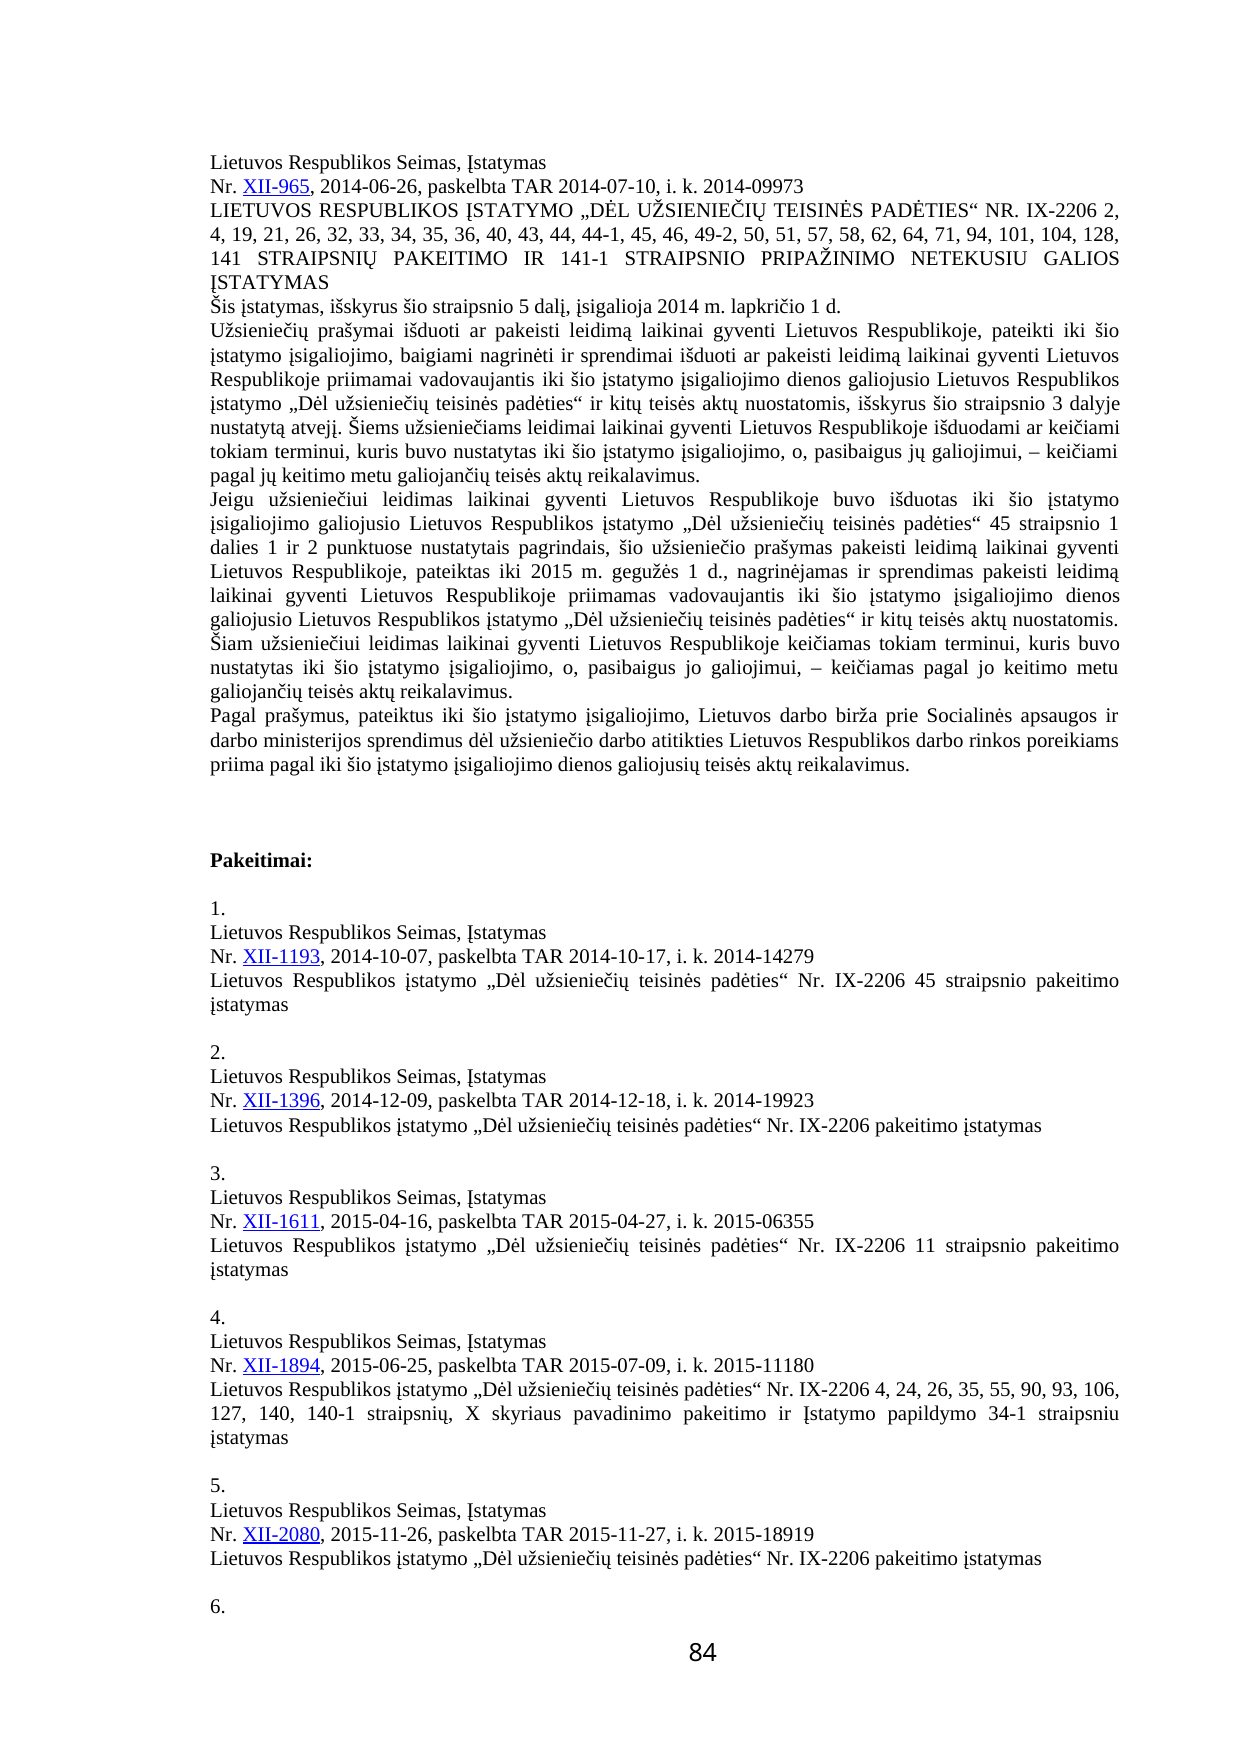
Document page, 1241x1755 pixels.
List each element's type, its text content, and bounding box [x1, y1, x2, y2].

text Lietuvos Respublikos Seimas, Įstatymas [210, 1185, 1120, 1209]
text Lietuvos Respublikos įstatymo „Dėl užsieniečių teisinės padėties“ Nr. IX-2206 4, 24, 26, 35, 55, 90, 93, 106, 127, 140, 140-1 straipsnių, X skyriaus pavadinimo pakeitimo ir Įstatymo papildymo 34-1 straipsniu įstatymas [210, 1377, 1120, 1449]
text Jeigu užsieniečiui leidimas laikinai gyventi Lietuvos Respublikoje buvo išduotas iki šio įstatymo įsigaliojimo galiojusio Lietuvos Respublikos įstatymo „Dėl užsieniečių teisinės padėties“ 45 straipsnio 1 dalies 1 ir 2 punktuose nustatytais pagrindais, šio užsieniečio prašymas pakeisti leidimą laikinai gyventi Lietuvos Respublikoje, pateiktas iki 2015 m. gegužės 1 d., nagrinėjamas ir sprendimas pakeisti leidimą laikinai gyventi Lietuvos Respublikoje priimamas vadovaujantis iki šio įstatymo įsigaliojimo dienos galiojusio Lietuvos Respublikos įstatymo „Dėl užsieniečių teisinės padėties“ ir kitų teisės aktų nuostatomis. Šiam užsieniečiui leidimas laikinai gyventi Lietuvos Respublikoje keičiamas tokiam terminui, kuris buvo nustatytas iki šio įstatymo įsigaliojimo, o, pasibaigus jo galiojimui, – keičiamas pagal jo keitimo metu galiojančių teisės aktų reikalavimus. [210, 487, 1120, 703]
text Nr. XII-965, 2014-06-26, paskelbta TAR 2014-07-10, i. k. 2014-09973 [210, 174, 1120, 198]
text 5. [210, 1473, 1120, 1497]
text Lietuvos Respublikos įstatymo „Dėl užsieniečių teisinės padėties“ Nr. IX-2206 11 straipsnio pakeitimo įstatymas [210, 1233, 1120, 1281]
text 1. [210, 896, 1120, 920]
text Užsieniečių prašymai išduoti ar pakeisti leidimą laikinai gyventi Lietuvos Respublikoje, pateikti iki šio įstatymo įsigaliojimo, baigiami nagrinėti ir sprendimai išduoti ar pakeisti leidimą laikinai gyventi Lietuvos Respublikoje priimamai vadovaujantis iki šio įstatymo įsigaliojimo dienos galiojusio Lietuvos Respublikos įstatymo „Dėl užsieniečių teisinės padėties“ ir kitų teisės aktų nuostatomis, išskyrus šio straipsnio 3 dalyje nustatytą atvejį. Šiems užsieniečiams leidimai laikinai gyventi Lietuvos Respublikoje išduodami ar keičiami tokiam terminui, kuris buvo nustatytas iki šio įstatymo įsigaliojimo, o, pasibaigus jų galiojimui, – keičiami pagal jų keitimo metu galiojančių teisės aktų reikalavimus. [210, 318, 1120, 487]
text Lietuvos Respublikos Seimas, Įstatymas [210, 150, 1120, 174]
text 4. [210, 1305, 1120, 1329]
text 3. [210, 1161, 1120, 1185]
text Šis įstatymas, išskyrus šio straipsnio 5 dalį, įsigalioja 2014 m. lapkričio 1 d. [210, 294, 1120, 318]
text Nr. XII-1611, 2015-04-16, paskelbta TAR 2015-04-27, i. k. 2015-06355 [210, 1209, 1120, 1233]
text Lietuvos Respublikos Seimas, Įstatymas [210, 1329, 1120, 1353]
text Lietuvos Respublikos Seimas, Įstatymas [210, 1064, 1120, 1088]
text LIETUVOS RESPUBLIKOS ĮSTATYMO „DĖL UŽSIENIEČIŲ TEISINĖS PADĖTIES“ NR. IX-2206 2, 4, 19, 21, 26, 32, 33, 34, 35, 36, 40, 43, 44, 44-1, 45, 46, 49-2, 50, 51, 57, 58, 62, 64, 71, 94, 101, 104, 128, 141 STRAIPSNIŲ PAKEITIMO IR 141-1 STRAIPSNIO PRIPAŽINIMO NETEKUSIU GALIOS ĮSTATYMAS [210, 198, 1120, 294]
text Lietuvos Respublikos Seimas, Įstatymas [210, 1497, 1120, 1522]
text Lietuvos Respublikos įstatymo „Dėl užsieniečių teisinės padėties“ Nr. IX-2206 pakeitimo įstatymas [210, 1546, 1120, 1570]
text Lietuvos Respublikos įstatymo „Dėl užsieniečių teisinės padėties“ Nr. IX-2206 45 straipsnio pakeitimo įstatymas [210, 968, 1120, 1016]
text 6. [210, 1594, 1120, 1618]
text 2. [210, 1040, 1120, 1064]
text Nr. XII-1894, 2015-06-25, paskelbta TAR 2015-07-09, i. k. 2015-11180 [210, 1353, 1120, 1377]
text Nr. XII-1396, 2014-12-09, paskelbta TAR 2014-12-18, i. k. 2014-19923 [210, 1088, 1120, 1112]
text Nr. XII-2080, 2015-11-26, paskelbta TAR 2015-11-27, i. k. 2015-18919 [210, 1522, 1120, 1546]
text Pakeitimai: [210, 848, 1120, 872]
text Pagal prašymus, pateiktus iki šio įstatymo įsigaliojimo, Lietuvos darbo birža prie Socialinės apsaugos ir darbo ministerijos sprendimus dėl užsieniečio darbo atitikties Lietuvos Respublikos darbo rinkos poreikiams priima pagal iki šio įstatymo įsigaliojimo dienos galiojusių teisės aktų reikalavimus. [210, 703, 1120, 776]
text Lietuvos Respublikos įstatymo „Dėl užsieniečių teisinės padėties“ Nr. IX-2206 pakeitimo įstatymas [210, 1112, 1120, 1137]
text Lietuvos Respublikos Seimas, Įstatymas [210, 920, 1120, 944]
text Nr. XII-1193, 2014-10-07, paskelbta TAR 2014-10-17, i. k. 2014-14279 [210, 944, 1120, 968]
